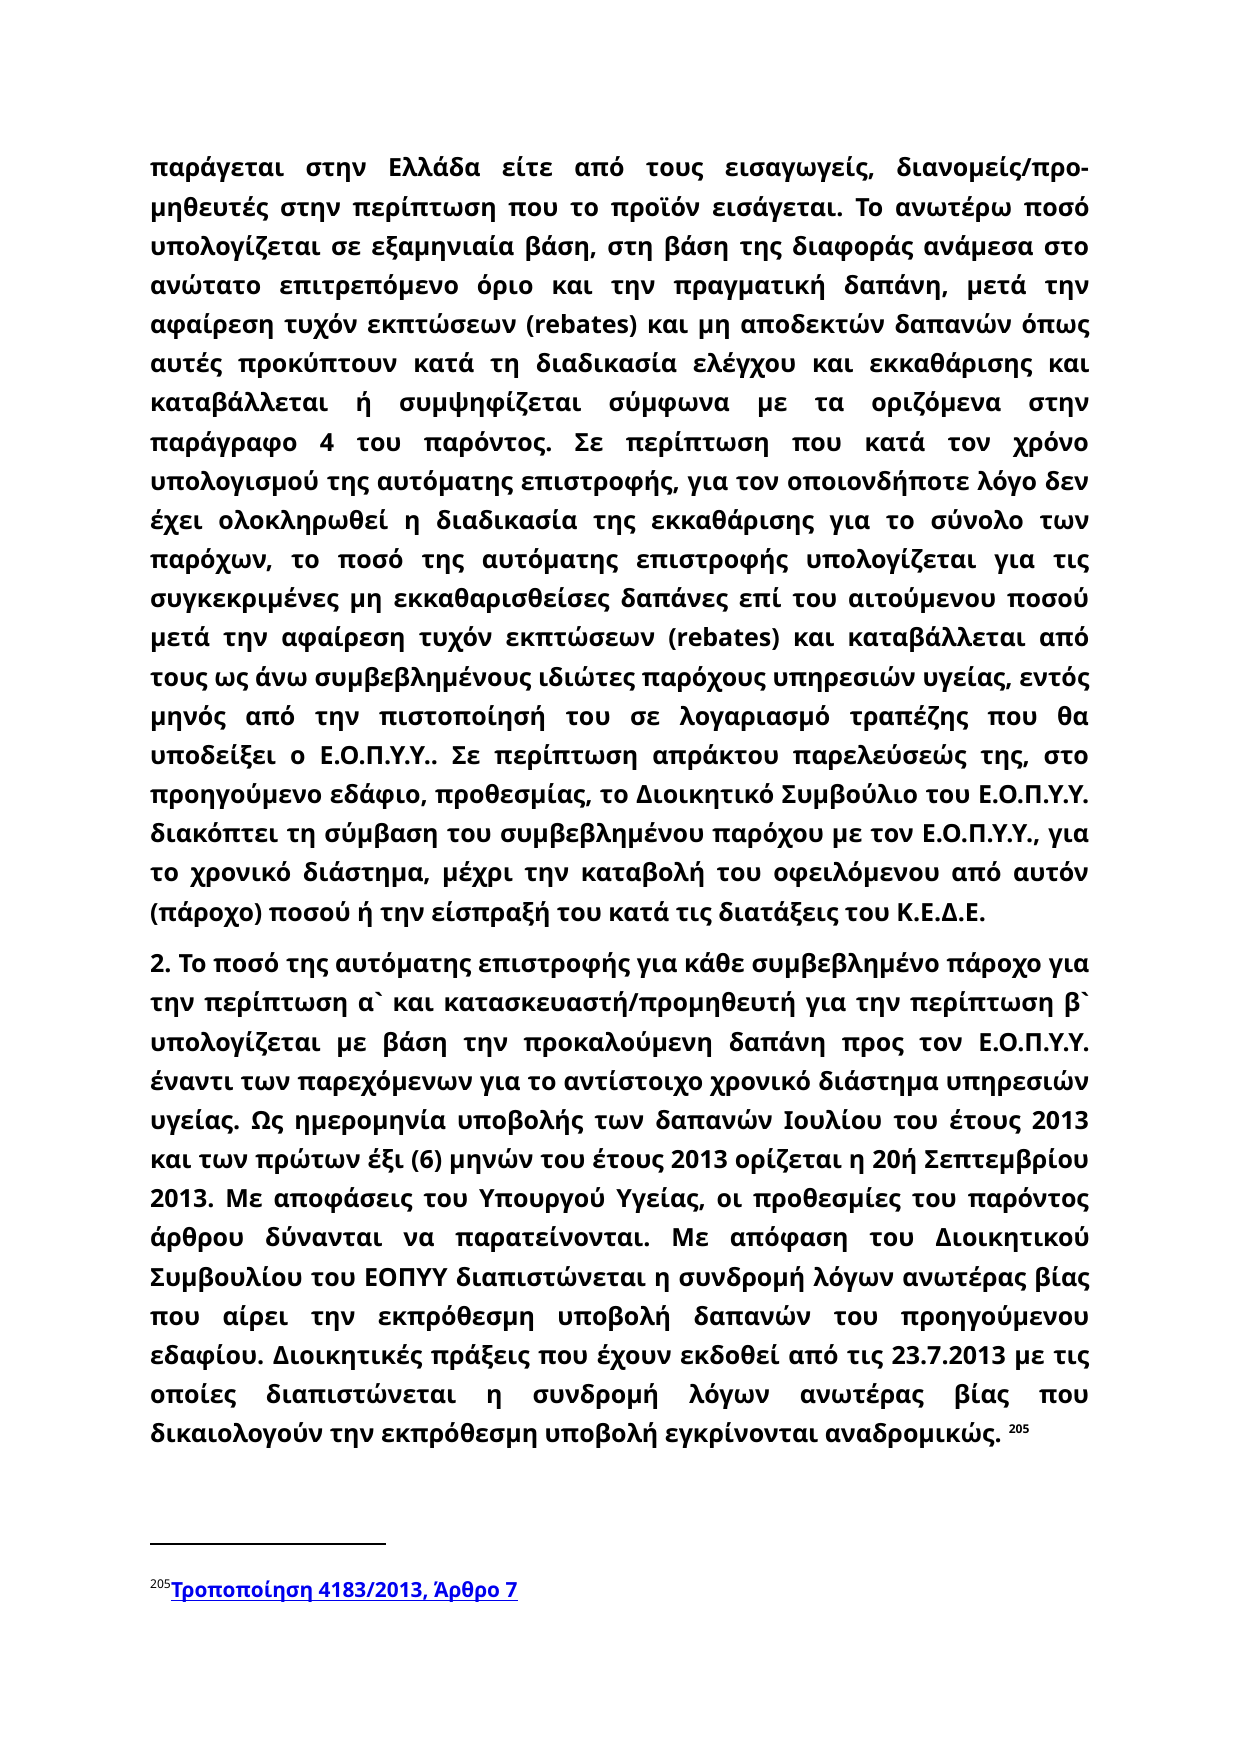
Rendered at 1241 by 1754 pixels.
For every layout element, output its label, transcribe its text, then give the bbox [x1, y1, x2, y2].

text Τροποποίηση 4183/2013, Άρθρο 7 [150, 1576, 1090, 1604]
text παράγεται στην Ελλάδα είτε από τους εισαγωγείς, διανομείς/προ- μηθευτές στην περίπτωση που το προϊόν εισάγεται. Το ανωτέρω ποσό υπολογίζεται σε εξαμηνιαία βάση, στη βάση της διαφοράς ανάμεσα στο ανώτατο επιτρεπόμενο όριο και την πραγματική δαπάνη, μετά την αφαίρεση τυχόν εκπτώσεων (rebates) και μη αποδεκτών δαπανών όπως αυτές προκύπτουν κατά τη διαδικασία ελέγχου και εκκαθάρισης και καταβάλλεται ή συμψηφίζεται σύμφωνα με τα οριζόμενα στην παράγραφο 4 του παρόντος. Σε περίπτωση που κατά τον χρόνο υπολογισμού της αυτόματης επιστροφής, για τον οποιονδήποτε λόγο δεν έχει ολοκληρωθεί η διαδικασία της εκκαθάρισης για το σύνολο των παρόχων, το ποσό της αυτόματης επιστροφής υπολογίζεται για τις συγκεκριμένες μη εκκαθαρισθείσες δαπάνες επί του αιτούμενου ποσού μετά την αφαίρεση τυχόν εκπτώσεων (rebates) και καταβάλλεται από τους ως άνω συμβεβλημένους ιδιώτες παρόχους υπηρεσιών υγείας, εντός μηνός από την πιστοποίησή του σε λογαριασμό τραπέζης που θα υποδείξει ο Ε.Ο.Π.Υ.Υ.. Σε περίπτωση απράκτου παρελεύσεώς της, στο προηγούμενο εδάφιο, προθεσμίας, το Διοικητικό Συμβούλιο του Ε.Ο.Π.Υ.Υ. διακόπτει τη σύμβαση του συμβεβλημένου παρόχου με τον Ε.Ο.Π.Υ.Υ., για το χρονικό διάστημα, μέχρι την καταβολή του οφειλόμενου από αυτόν (πάροχο) ποσού ή την είσπραξή του κατά τις διατάξεις του Κ.Ε.Δ.Ε. [150, 150, 1090, 928]
text 2. Το ποσό της αυτόματης επιστροφής για κάθε συμβεβλημένο πάροχο για την περίπτωση α` και κατασκευαστή/προμηθευτή για την περίπτωση β` υπολογίζεται με βάση την προκαλούμενη δαπάνη προς τον Ε.Ο.Π.Υ.Υ. έναντι των παρεχόμενων για το αντίστοιχο χρονικό διάστημα υπηρεσιών υγείας. Ως ημερομηνία υποβολής των δαπανών Ιουλίου του έτους 2013 και των πρώτων έξι (6) μηνών του έτους 2013 ορίζεται η 20ή Σεπτεμβρίου 2013. Με αποφάσεις του Υπουργού Υγείας, οι προθεσμίες του παρόντος άρθρου δύνανται να παρατείνονται. Με απόφαση του Διοικητικού Συμβουλίου του ΕΟΠΥΥ διαπιστώνεται η συνδρομή λόγων ανωτέρας βίας που αίρει την εκπρόθεσμη υποβολή δαπανών του προηγούμενου εδαφίου. Διοικητικές πράξεις που έχουν εκδοθεί από τις 23.7.2013 με τις οποίες διαπιστώνεται η συνδρομή λόγων ανωτέρας βίας που δικαιολογούν την εκπρόθεσμη υποβολή εγκρίνονται αναδρομικώς. [150, 946, 1090, 1450]
